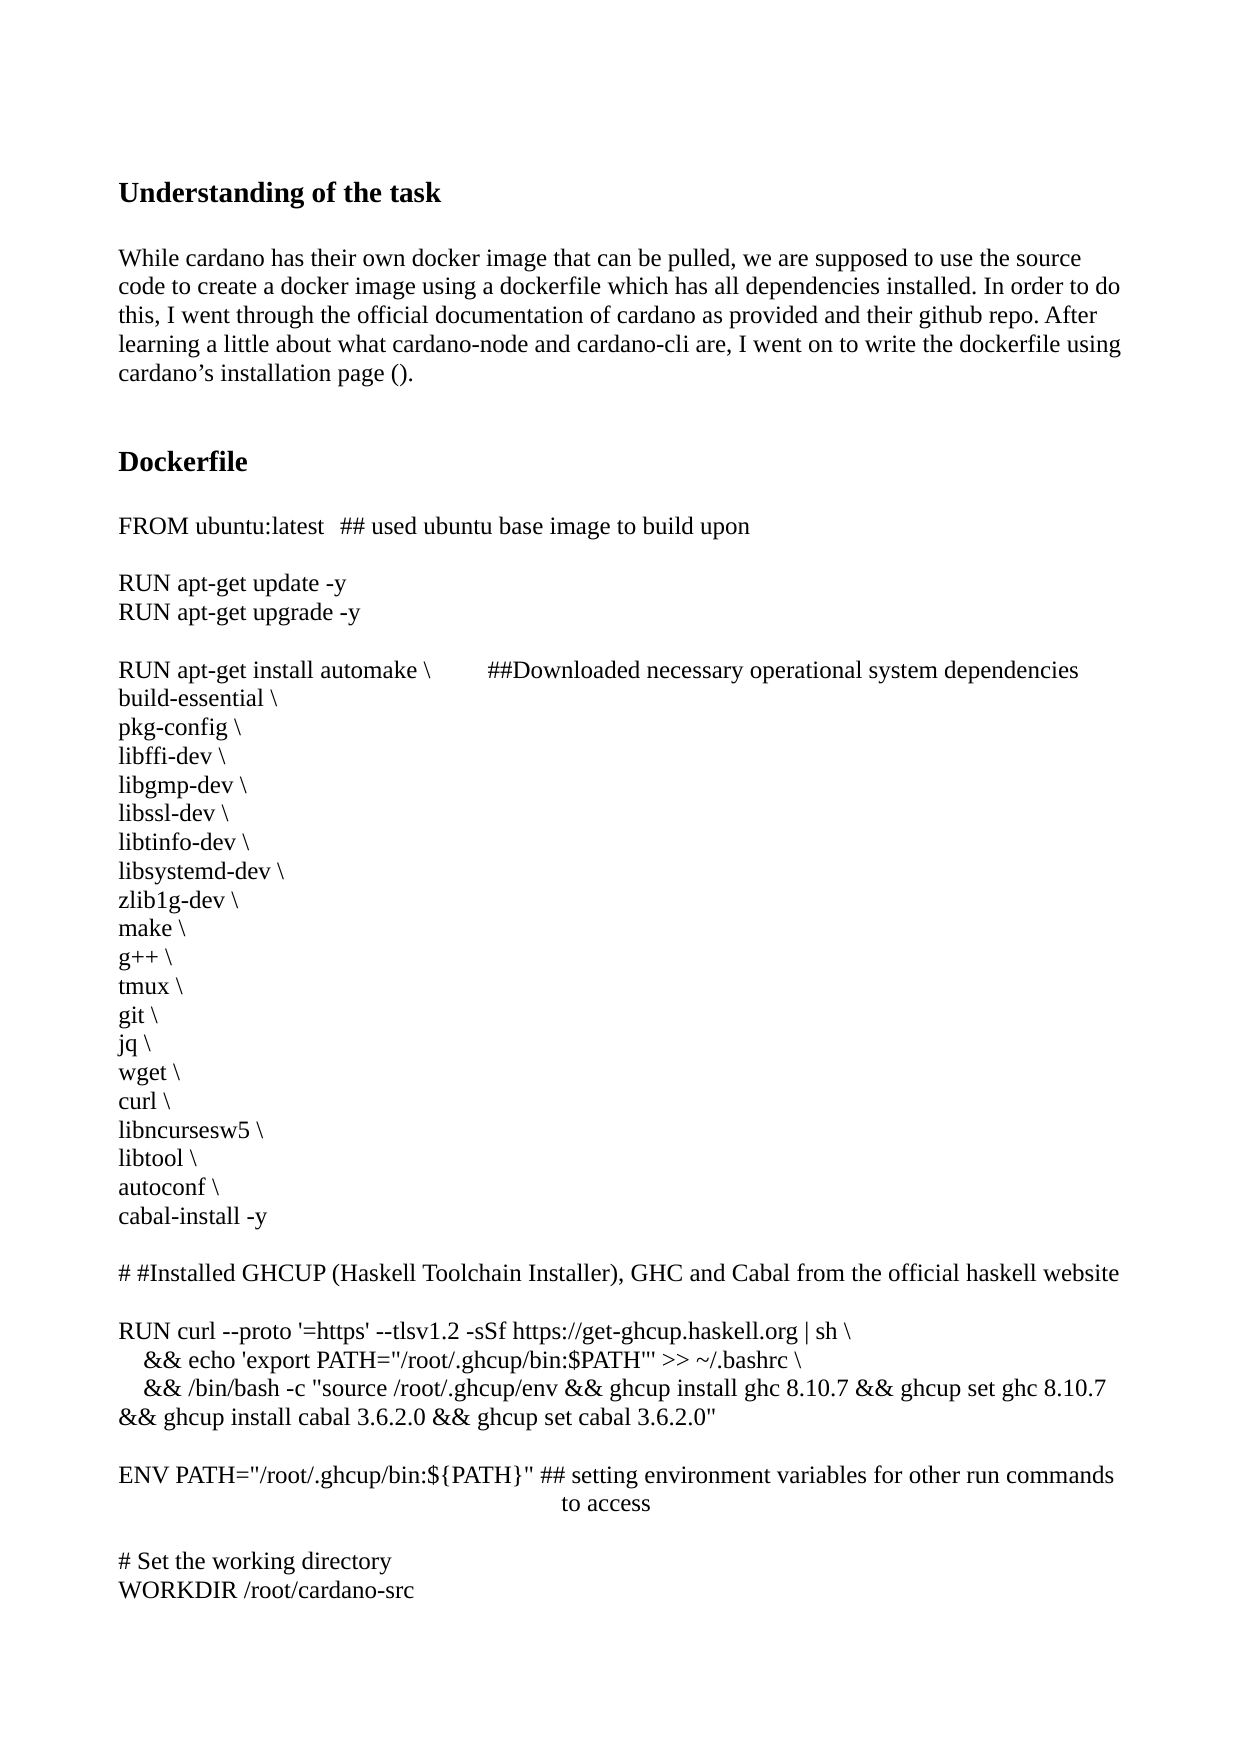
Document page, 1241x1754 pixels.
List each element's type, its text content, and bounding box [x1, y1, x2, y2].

text jq \ [118, 1028, 1122, 1057]
text g++ \ [118, 942, 1122, 971]
text build-essential \ [118, 683, 1122, 712]
text libncursesw5 \ [118, 1115, 1122, 1143]
text libgmp-dev \ [118, 770, 1122, 798]
text libffi-dev \ [118, 741, 1122, 770]
text Dockerfile [118, 444, 1122, 477]
text WORKDIR /root/cardano-src [118, 1575, 1122, 1603]
text libsystemd-dev \ [118, 856, 1122, 885]
text RUN apt-get install automake \ ##Downloaded necessary operational system dependencies [118, 655, 1122, 683]
text libssl-dev \ [118, 798, 1122, 827]
text # Set the working directory [118, 1546, 1122, 1575]
text && /bin/bash -c "source /root/.ghcup/env && ghcup install ghc 8.10.7 && ghcup set ghc 8.10.7 && ghcup install cabal 3.6.2.0 && ghcup set cabal 3.6.2.0" [118, 1373, 1122, 1431]
text zlib1g-dev \ [118, 885, 1122, 913]
text FROM ubuntu:latest ## used ubuntu base image to build upon [118, 511, 1122, 540]
text ENV PATH="/root/.ghcup/bin:${PATH}" ## setting environment variables for other run commands to access [118, 1460, 1122, 1517]
text pkg-config \ [118, 712, 1122, 741]
text libtinfo-dev \ [118, 827, 1122, 856]
text cabal-install -y [118, 1201, 1122, 1230]
text wget \ [118, 1057, 1122, 1086]
text git \ [118, 1000, 1122, 1028]
text autoconf \ [118, 1172, 1122, 1201]
text tmux \ [118, 971, 1122, 1000]
text && echo 'export PATH="/root/.ghcup/bin:$PATH"' >> ~/.bashrc \ [118, 1345, 1122, 1373]
text While cardano has their own docker image that can be pulled, we are supposed to use the source code to create a docker image using a dockerfile which has all dependencies installed. In order to do this, I went through the official documentation of cardano as provided and their github repo. After learning a little about what cardano-node and cardano-cli are, I went on to write the dockerfile using cardano’s installation page (). [118, 243, 1122, 386]
text RUN curl --proto '=https' --tlsv1.2 -sSf https://get-ghcup.haskell.org | sh \ [118, 1316, 1122, 1345]
text libtool \ [118, 1143, 1122, 1172]
text # #Installed GHCUP (Haskell Toolchain Installer), GHC and Cabal from the official haskell website [118, 1258, 1122, 1287]
text make \ [118, 913, 1122, 942]
text RUN apt-get upgrade -y [118, 597, 1122, 626]
text curl \ [118, 1086, 1122, 1115]
text Understanding of the task [118, 176, 1122, 209]
text RUN apt-get update -y [118, 568, 1122, 597]
